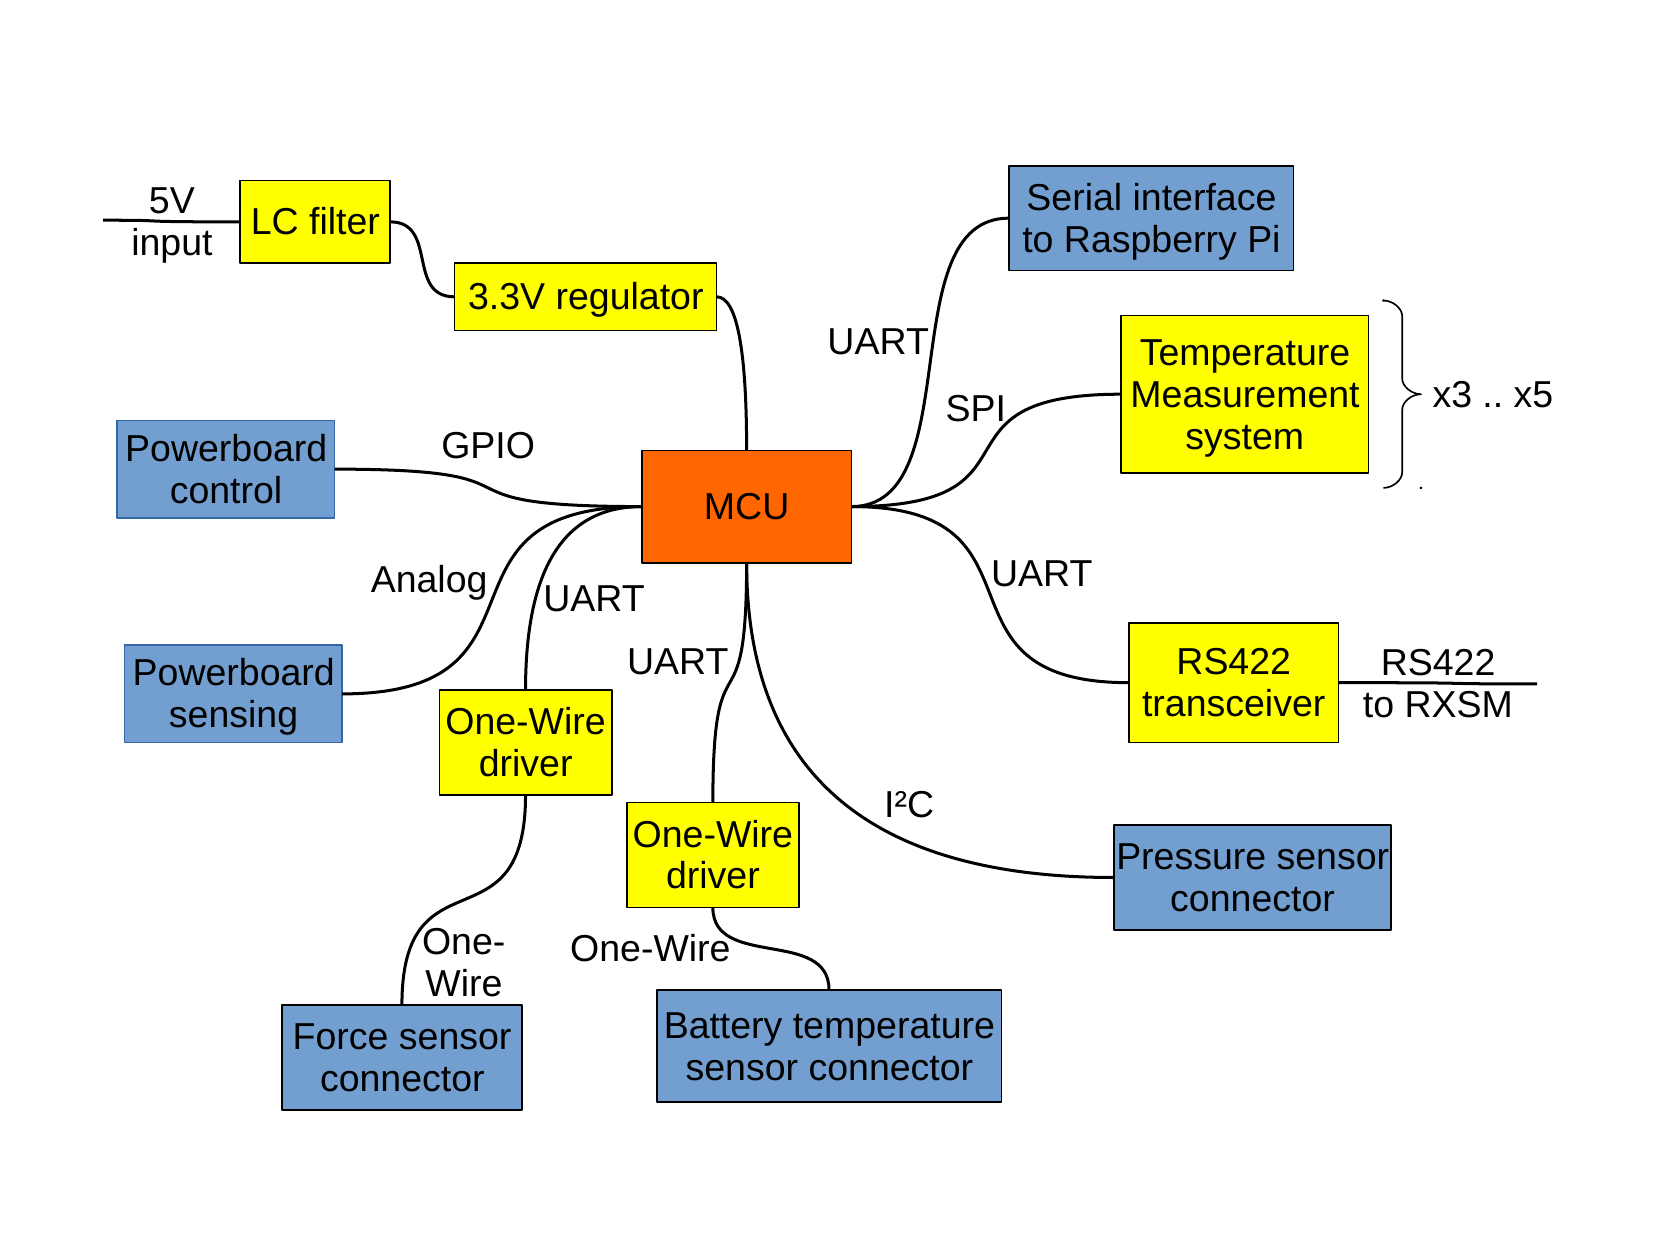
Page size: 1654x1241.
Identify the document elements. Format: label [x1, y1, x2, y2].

picture [56, 120, 1654, 1154]
